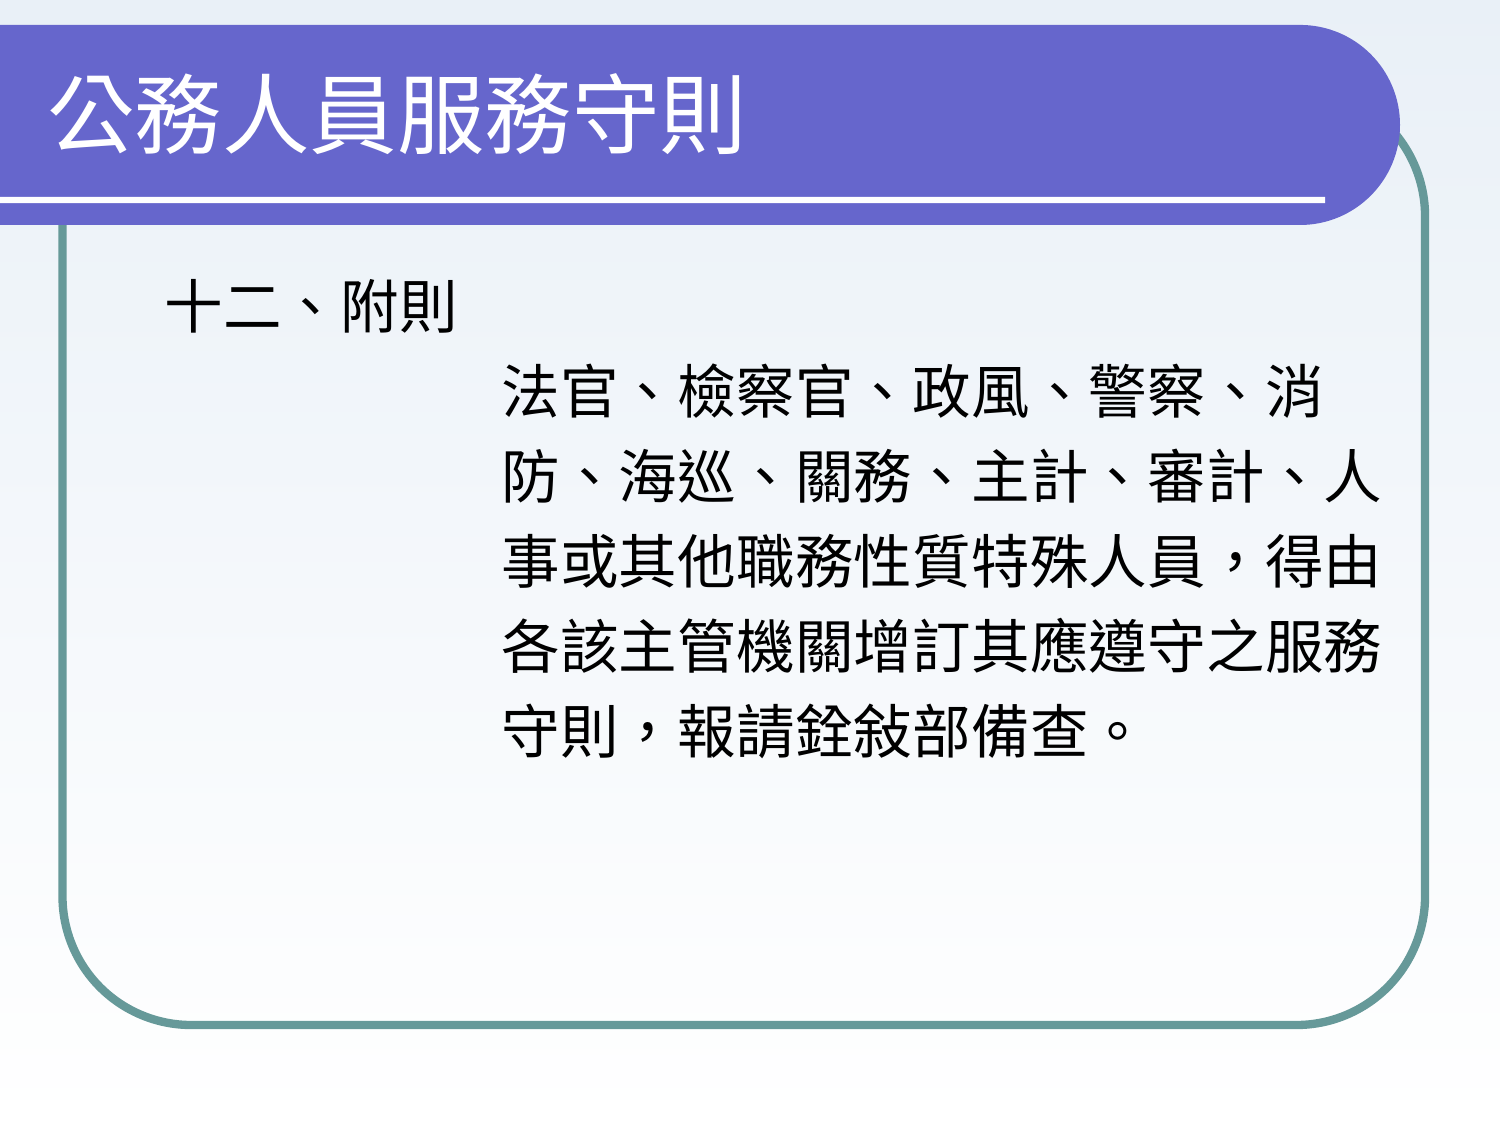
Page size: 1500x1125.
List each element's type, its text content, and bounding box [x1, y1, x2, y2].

title 公務人員服務守則 [32, 37, 1347, 188]
list 十二、附則 法官、檢察官、政風、警察、消 防、海巡、關務、主計、審計、人 事或其他職務性質特殊人員，得由 各該主管機關增訂其應遵守之服務 守則，報請銓敍部備查。 [99, 262, 1400, 988]
